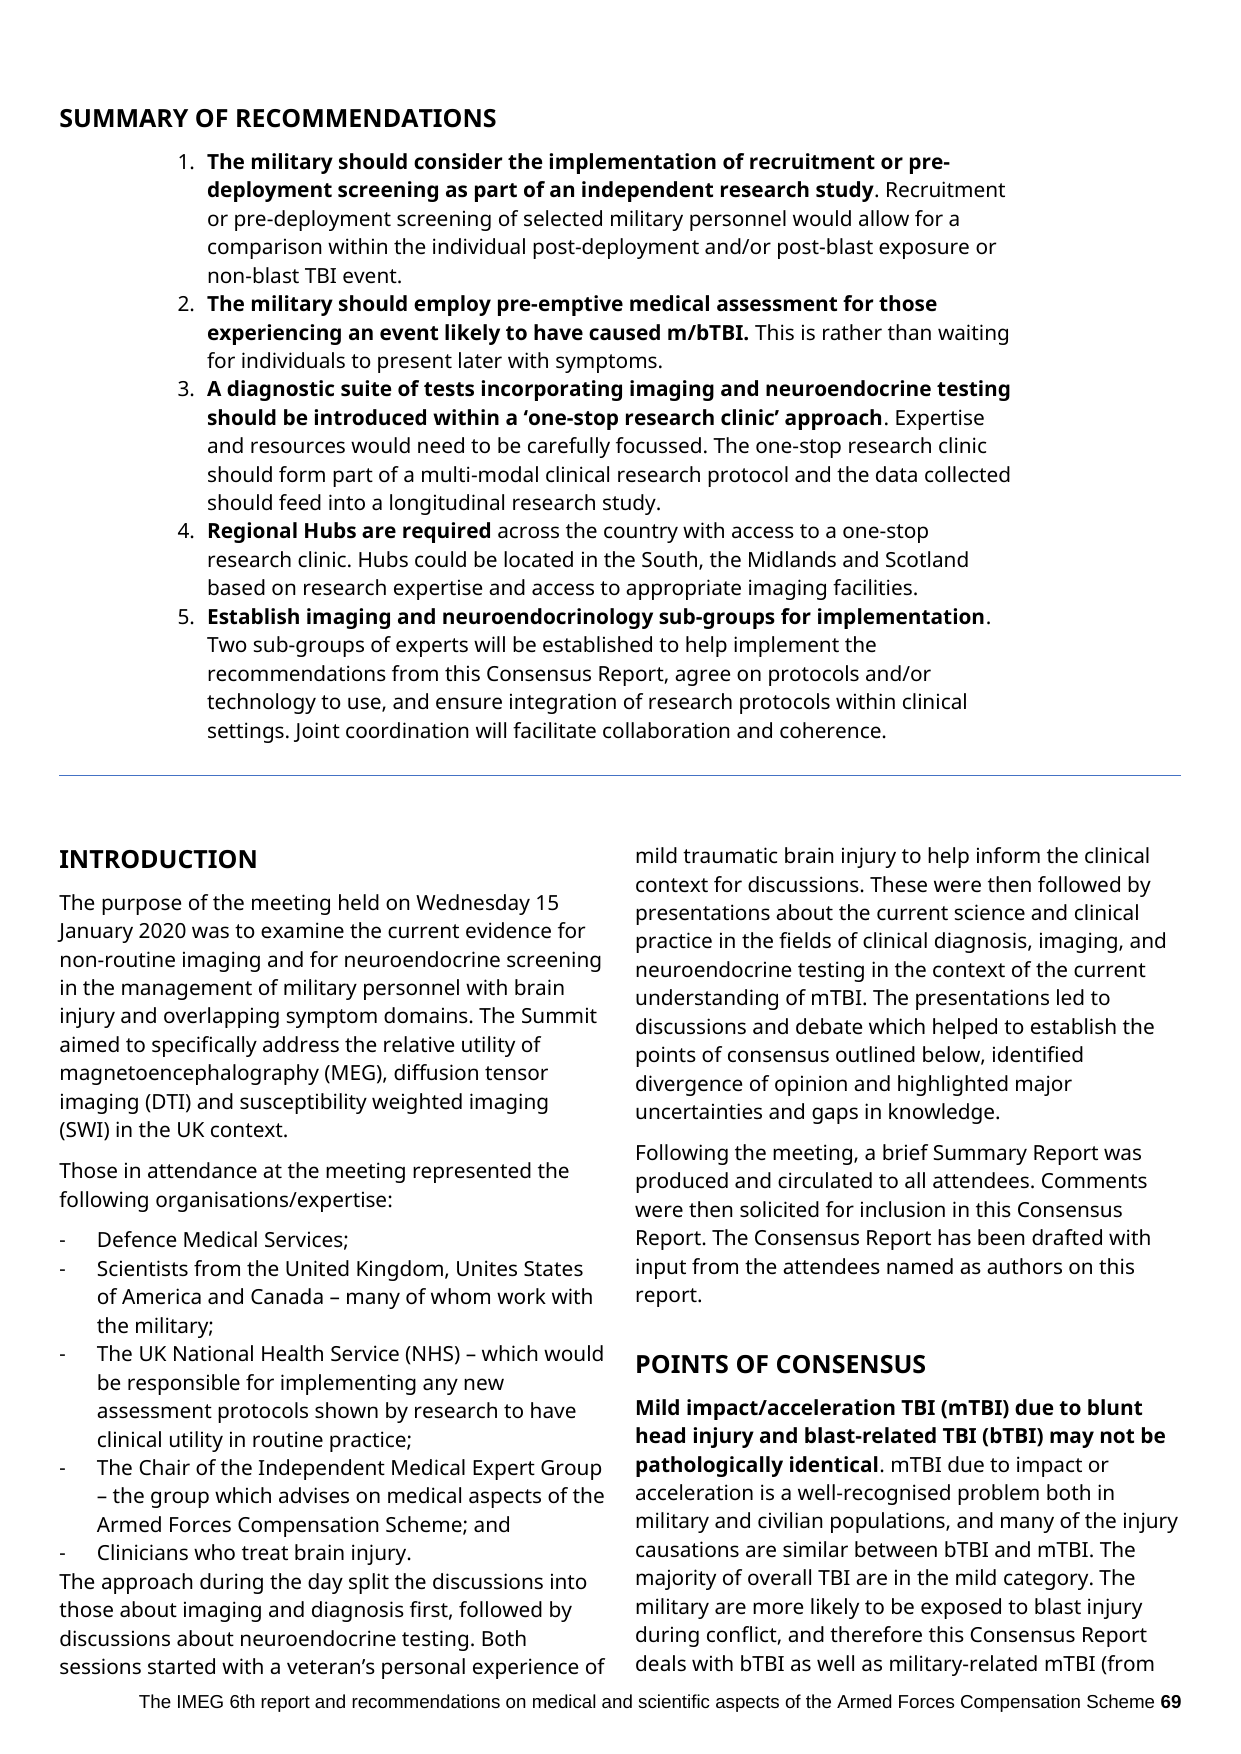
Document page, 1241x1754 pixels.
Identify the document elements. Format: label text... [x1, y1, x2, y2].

text 2. The military should employ pre-emptive medical assessment for those experiencing an event likely to have caused m/bTBI. This is rather than waiting for individuals to present later with symptoms. [177, 289, 1019, 374]
text The purpose of the meeting held on Wednesday 15 January 2020 was to examine the current evidence for non-routine imaging and for neuroendocrine screening in the management of military personnel with brain injury and overlapping symptom domains. The Summit aimed to specifically address the relative utility of magnetoencephalography (MEG), diffusion tensor imaging (DTI) and susceptibility weighted imaging (SWI) in the UK context. [59, 888, 605, 1144]
list The UK National Health Service (NHS) – which would be responsible for implementing any new assessment protocols shown by research to have clinical utility in routine practice; [59, 1339, 605, 1453]
text 3. A diagnostic suite of tests incorporating imaging and neuroendocrine testing should be introduced within a ‘one-stop research clinic’ approach. Expertise and resources would need to be carefully focussed. The one-stop research clinic should form part of a multi-modal clinical research protocol and the data collected should feed into a longitudinal research study. [177, 374, 1019, 517]
subtitle SUMMARY OF RECOMMENDATIONS [59, 100, 1181, 134]
text Following the meeting, a brief Summary Report was produced and circulated to all attendees. Comments were then solicited for inclusion in this Consensus Report. The Consensus Report has been drafted with input from the attendees named as authors on this report. [635, 1138, 1181, 1309]
list Clinicians who treat brain injury. [59, 1538, 605, 1567]
subtitle POINTS OF CONSENSUS [635, 1346, 1181, 1380]
list Scientists from the United Kingdom, Unites States of America and Canada – many of whom work with the military; [59, 1254, 605, 1339]
text mild traumatic brain injury to help inform the clinical context for discussions. These were then followed by presentations about the current science and clinical practice in the fields of clinical diagnosis, imaging, and neuroendocrine testing in the context of the current understanding of mTBI. The presentations led to discussions and debate which helped to establish the points of consensus outlined below, identified divergence of opinion and highlighted major uncertainties and gaps in knowledge. [635, 841, 1181, 1126]
list The Chair of the Independent Medical Expert Group – the group which advises on medical aspects of the Armed Forces Compensation Scheme; and [59, 1453, 605, 1538]
text 1. The military should consider the implementation of recruitment or pre-deployment screening as part of an independent research study. Recruitment or pre-deployment screening of selected military personnel would allow for a comparison within the individual post-deployment and/or post-blast exposure or non-blast TBI event. [177, 147, 1019, 289]
text Those in attendance at the meeting represented the following organisations/expertise: [59, 1156, 605, 1213]
text Mild impact/acceleration TBI (mTBI) due to blunt head injury and blast-related TBI (bTBI) may not be pathologically identical. mTBI due to impact or acceleration is a well-recognised problem both in military and civilian populations, and many of the injury causations are similar between bTBI and mTBI. The majority of overall TBI are in the mild category. The military are more likely to be exposed to blast injury during conflict, and therefore this Consensus Report deals with bTBI as well as military-related mTBI (from [635, 1393, 1181, 1677]
subtitle INTRODUCTION [59, 841, 605, 875]
text 5. Establish imaging and neuroendocrinology sub-groups for implementation. Two sub-groups of experts will be established to help implement the recommendations from this Consensus Report, agree on protocols and/or technology to use, and ensure integration of research protocols within clinical settings. Joint coordination will facilitate collaboration and coherence. [177, 602, 1019, 744]
text 4. Regional Hubs are required across the country with access to a one-stop research clinic. Hubs could be located in the South, the Midlands and Scotland based on research expertise and access to appropriate imaging facilities. [177, 517, 1019, 602]
text The approach during the day split the discussions into those about imaging and diagnosis first, followed by discussions about neuroendocrine testing. Both sessions started with a veteran’s personal experience of [59, 1567, 605, 1681]
list Defence Medical Services; [59, 1226, 605, 1254]
